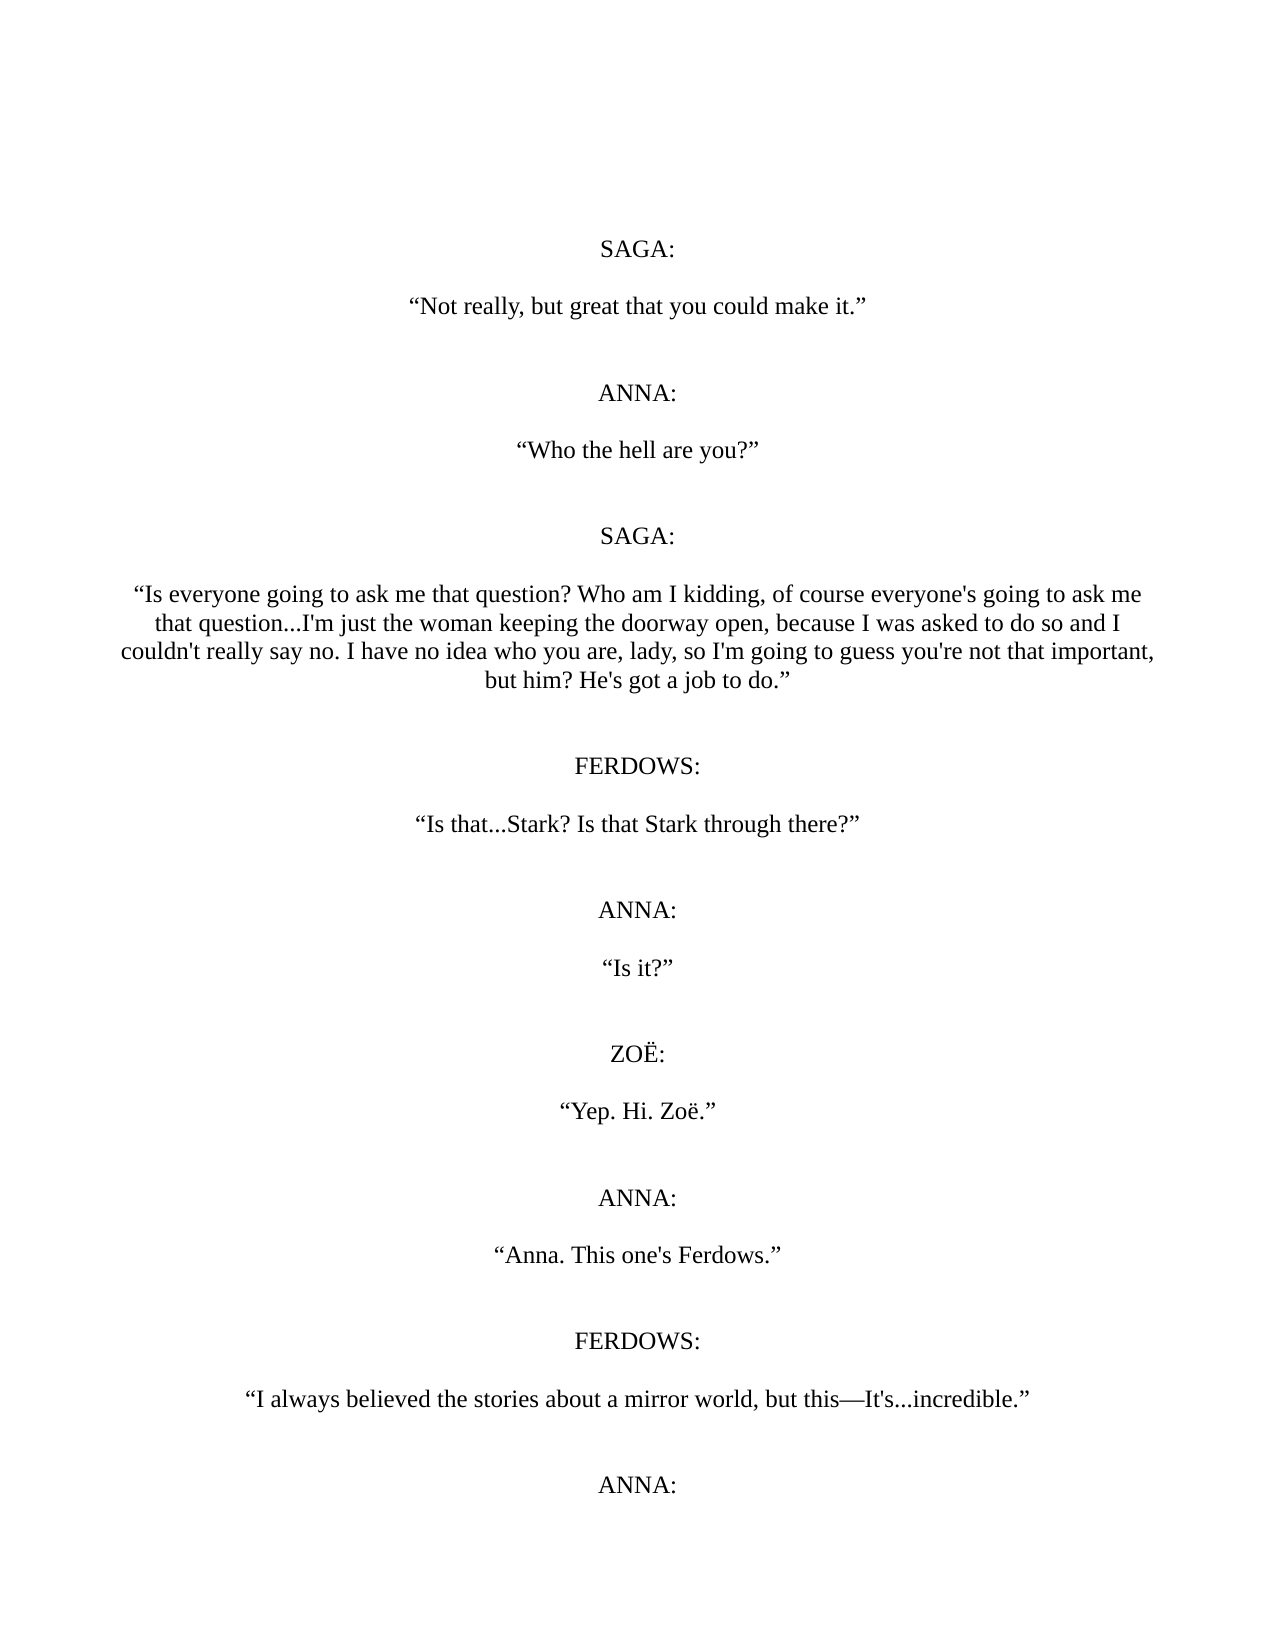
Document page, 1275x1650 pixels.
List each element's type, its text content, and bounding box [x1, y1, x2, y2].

text “Is that...Stark? Is that Stark through there?” [118, 809, 1157, 838]
text FERDOWS: [118, 751, 1157, 780]
text “Anna. This one's Ferdows.” [118, 1240, 1157, 1269]
text ANNA: [118, 378, 1157, 406]
text “Is it?” [118, 953, 1157, 981]
text ZOË: [118, 1039, 1157, 1068]
text “Not really, but great that you could make it.” [118, 291, 1157, 320]
text SAGA: [118, 234, 1157, 263]
text ANNA: [118, 1183, 1157, 1211]
text “Yep. Hi. Zoë.” [118, 1096, 1157, 1125]
text “I always believed the stories about a mirror world, but this—It's...incredible.” [118, 1384, 1157, 1413]
text SAGA: [118, 521, 1157, 550]
text “Who the hell are you?” [118, 435, 1157, 464]
text “Is everyone going to ask me that question? Who am I kidding, of course everyone's going to ask me that question...I'm just the woman keeping the doorway open, because I was asked to do so and I couldn't really say no. I have no idea who you are, lady, so I'm going to guess you're not that important, but him? He's got a job to do.” [118, 579, 1157, 694]
text FERDOWS: [118, 1326, 1157, 1355]
text ANNA: [118, 1470, 1157, 1499]
text ANNA: [118, 895, 1157, 953]
